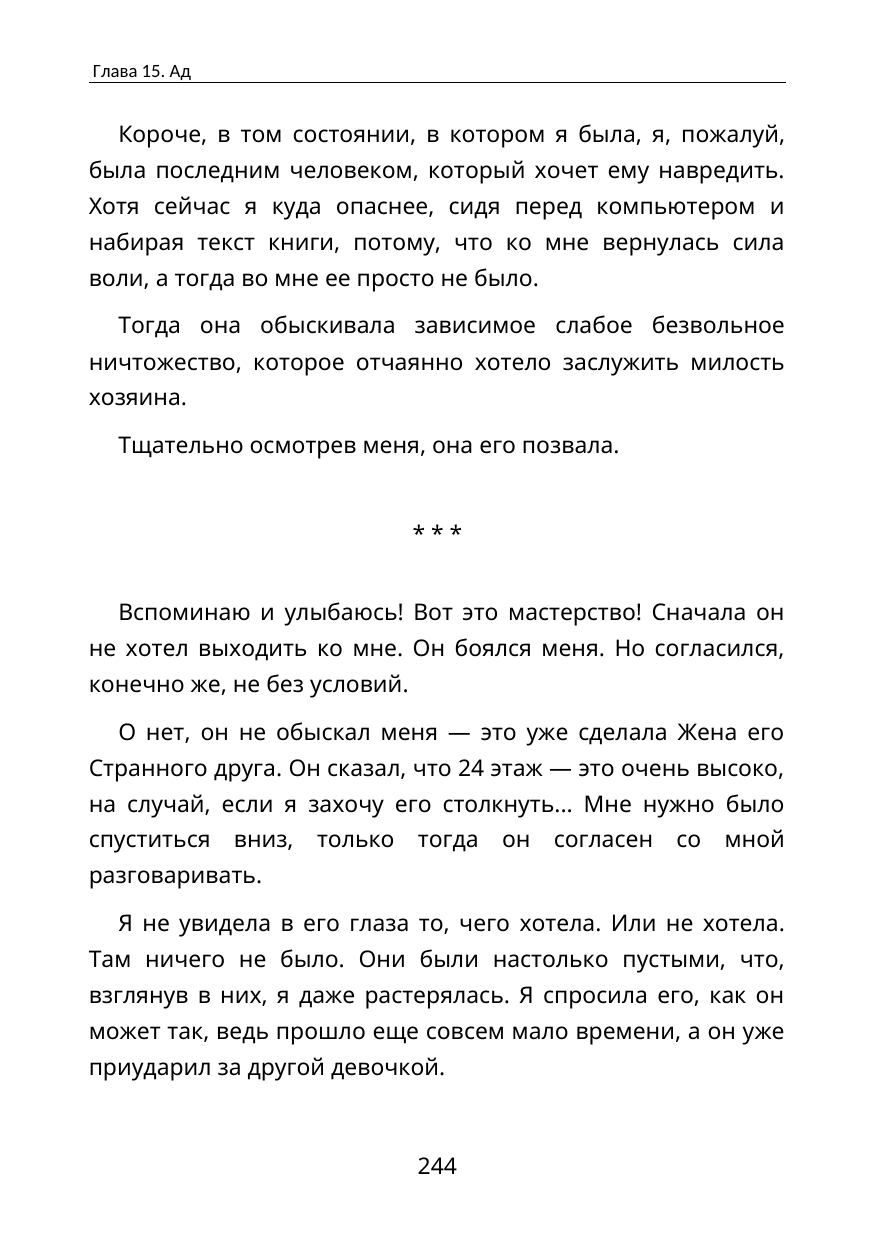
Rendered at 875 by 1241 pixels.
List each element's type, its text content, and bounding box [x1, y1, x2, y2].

text Короче, в том состоянии, в котором я была, я, пожалуй, была последним человеком, который хочет ему навредить. Хотя сейчас я куда опаснее, сидя перед компьютером и набирая текст книги, потому, что ко мне вернулась сила воли, а тогда во мне ее просто не было. [88, 118, 786, 293]
text Я не увидела в его глаза то, чего хотела. Или не хотела. Там ничего не было. Они были настолько пустыми, что, взглянув в них, я даже растерялась. Я спросила его, как он может так, ведь прошло еще совсем мало времени, а он уже приударил за другой девочкой. [88, 907, 786, 1082]
text Тогда она обыскивала зависимое слабое безвольное ничтожество, которое отчаянно хотело заслужить милость хозяина. [88, 309, 786, 413]
text О нет, он не обыскал меня — это уже сделала Жена его Странного друга. Он сказал, что 24 этаж — это очень высоко, на случай, если я захочу его столкнуть... Мне нужно было спуститься вниз, только тогда он согласен со мной разговаривать. [88, 716, 786, 891]
text Тщательно осмотрев меня, она его позвала. [88, 429, 786, 460]
text Вспоминаю и улыбаюсь! Вот это мастерство! Сначала он не хотел выходить ко мне. Он боялся меня. Но согласился, конечно же, не без условий. [88, 596, 786, 699]
subtitle * * * [88, 518, 786, 550]
